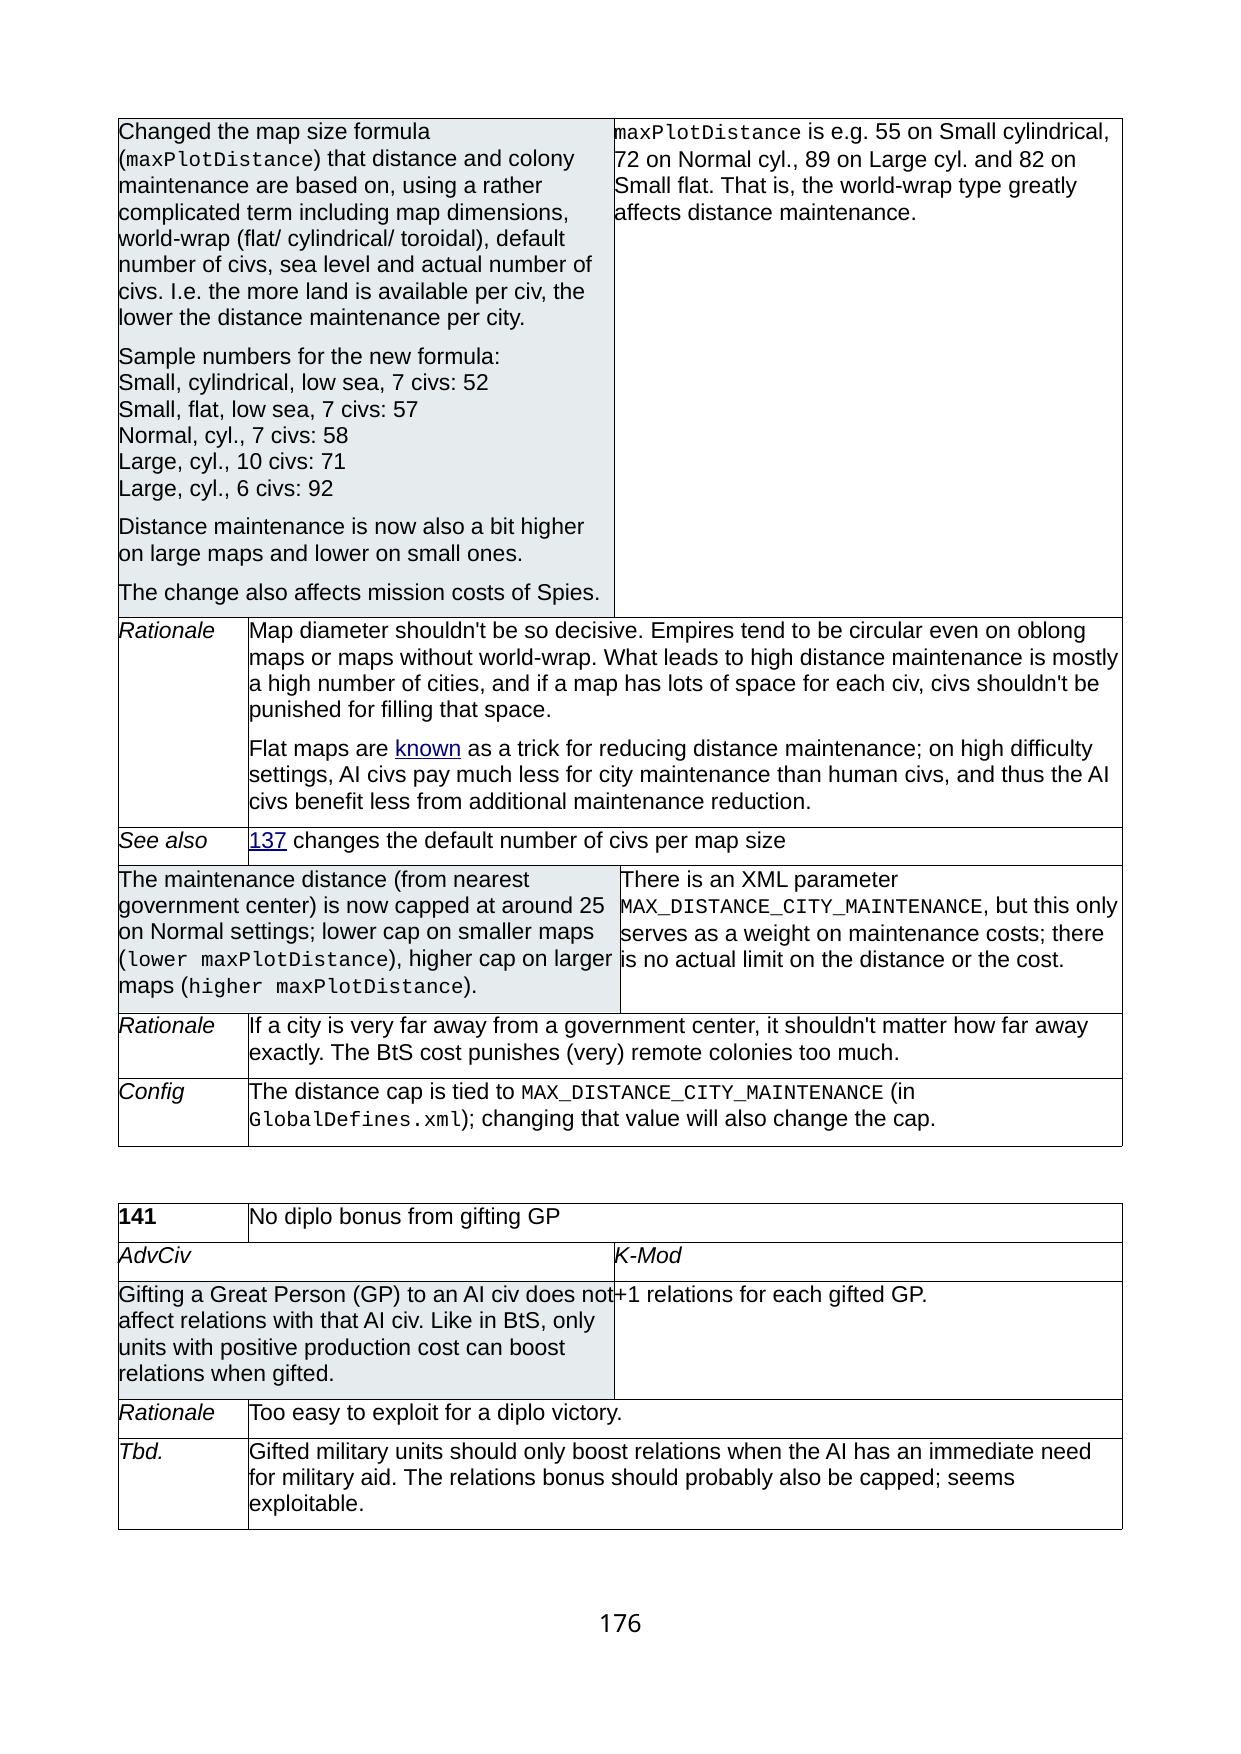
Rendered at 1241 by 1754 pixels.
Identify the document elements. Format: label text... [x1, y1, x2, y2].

table_cell The distance cap is tied to MAX_DISTANCE_CITY_MAINTENANCE (in GlobalDefines.xml); changing that value will also change the cap. [249, 1079, 1122, 1146]
table_cell Too easy to exploit for a diplo victory. [249, 1400, 1122, 1438]
table_cell maxPlotDistance is e.g. 55 on Small cylindrical, 72 on Normal cyl., 89 on Large cyl. and 82 on Small flat. That is, the world-wrap type greatly affects distance maintenance. [615, 119, 1122, 617]
table_cell Changed the map size formula (maxPlotDistance) that distance and colony maintenance are based on, using a rather complicated term including map dimensions, world-wrap (flat/ cylindrical/ toroidal), default number of civs, sea level and actual number of civs. I.e. the more land is available per civ, the lower the distance maintenance per city. Sample numbers for the new formula: Small, cylindrical, low sea, 7 civs: 52 Small, flat, low sea, 7 civs: 57 Normal, cyl., 7 civs: 58 Large, cyl., 10 civs: 71 Large, cyl., 6 civs: 92 Distance maintenance is now also a bit higher on large maps and lower on small ones. The change also affects mission costs of Spies. [119, 119, 614, 617]
table_cell See also [119, 828, 248, 865]
table_header 141 [119, 1204, 248, 1242]
table_cell There is an XML parameter MAX_DISTANCE_CITY_MAINTENANCE, but this only serves as a weight on maintenance costs; there is no actual limit on the distance or the cost. [621, 866, 1122, 1012]
table_cell The maintenance distance (from nearest government center) is now capped at around 25 on Normal settings; lower cap on smaller maps (lower maxPlotDistance), higher cap on larger maps (higher maxPlotDistance). [119, 866, 620, 1012]
table_header No diplo bonus from gifting GP [249, 1204, 1122, 1242]
table_cell 137 changes the default number of civs per map size [249, 828, 1122, 865]
table_cell If a city is very far away from a government center, it shouldn't matter how far away exactly. The BtS cost punishes (very) remote colonies too much. [249, 1014, 1122, 1078]
table_cell Map diameter shouldn't be so decisive. Empires tend to be circular even on oblong maps or maps without world-wrap. What leads to high distance maintenance is mostly a high number of cities, and if a map has lots of space for each civ, civs shouldn't be punished for filling that space. Flat maps are known as a trick for reducing distance maintenance; on high difficulty settings, AI civs pay much less for city maintenance than human civs, and thus the AI civs benefit less from additional maintenance reduction. [249, 618, 1122, 827]
table_cell Config [119, 1079, 248, 1146]
table_cell Gifting a Great Person (GP) to an AI civ does not affect relations with that AI civ. Like in BtS, only units with positive production cost can boost relations when gifted. [119, 1282, 614, 1399]
table_cell Gifted military units should only boost relations when the AI has an immediate need for military aid. The relations bonus should probably also be capped; seems exploitable. [249, 1439, 1122, 1529]
table_cell AdvCiv [119, 1243, 614, 1281]
table_cell Rationale [119, 618, 248, 827]
table_cell +1 relations for each gifted GP. [615, 1282, 1122, 1399]
table_cell Rationale [119, 1014, 248, 1078]
table_cell Rationale [119, 1400, 248, 1438]
table_cell K-Mod [615, 1243, 1122, 1281]
table_cell Tbd. [119, 1439, 248, 1529]
